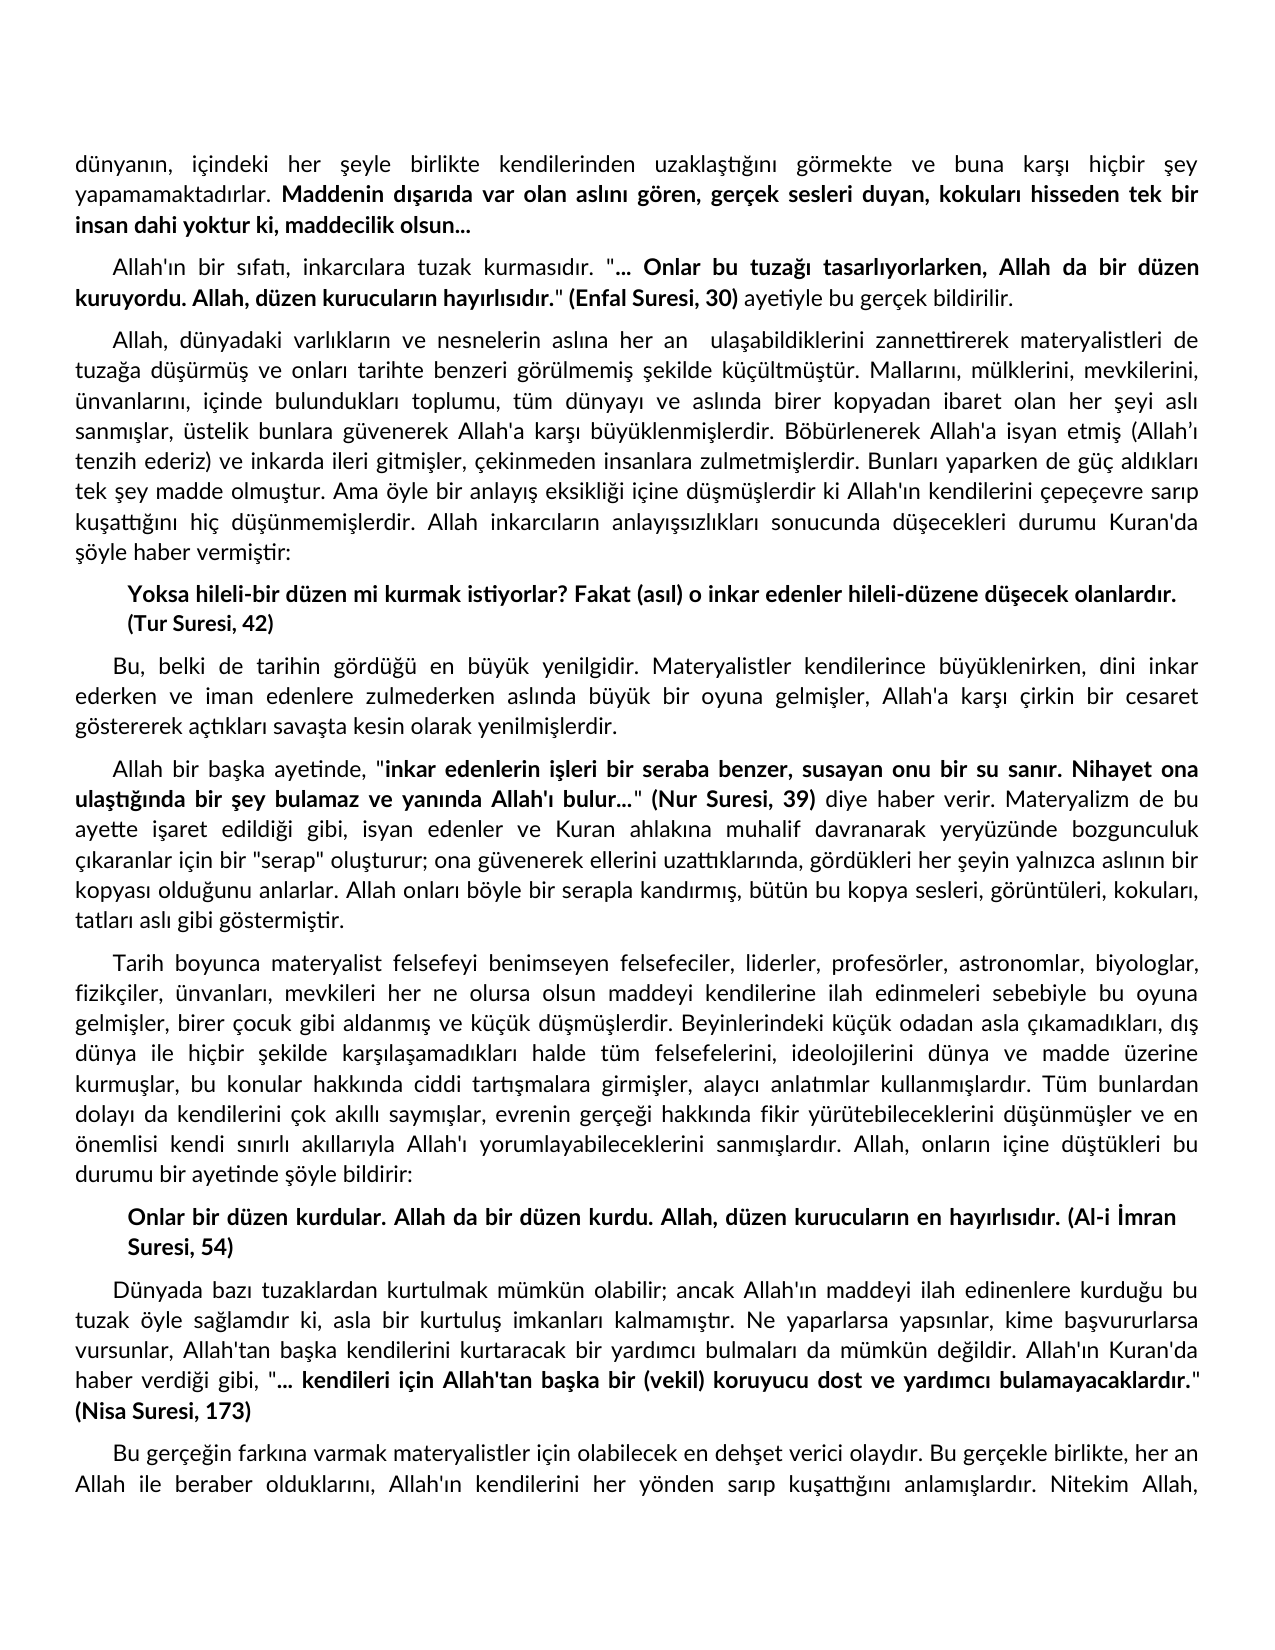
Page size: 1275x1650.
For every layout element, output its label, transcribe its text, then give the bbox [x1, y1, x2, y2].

text dünyanın, içindeki her şeyle birlikte kendilerinden uzaklaştığını görmekte ve buna karşı hiçbir şey yapamamaktadırlar. Maddenin dışarıda var olan aslını gören, gerçek sesleri duyan, kokuları hisseden tek bir insan dahi yoktur ki, maddecilik olsun... [75, 150, 1200, 238]
text Bu gerçeğin farkına varmak materyalistler için olabilecek en dehşet verici olaydır. Bu gerçekle birlikte, her an Allah ile beraber olduklarını, Allah'ın kendilerini her yönden sarıp kuşattığını anlamışlardır. Nitekim Allah, [75, 1439, 1200, 1497]
text Allah'ın bir sıfatı, inkarcılara tuzak kurmasıdır. "... Onlar bu tuzağı tasarlıyorlarken, Allah da bir düzen kuruyordu. Allah, düzen kurucuların hayırlısıdır." (Enfal Suresi, 30) ayetiyle bu gerçek bildirilir. [75, 253, 1200, 311]
text Allah bir başka ayetinde, "inkar edenlerin işleri bir seraba benzer, susayan onu bir su sanır. Nihayet ona ulaştığında bir şey bulamaz ve yanında Allah'ı bulur..." (Nur Suresi, 39) diye haber verir. Materyalizm de bu ayette işaret edildiği gibi, isyan edenler ve Kuran ahlakına muhalif davranarak yeryüzünde bozgunculuk çıkaranlar için bir "serap" oluşturur; ona güvenerek ellerini uzattıklarında, gördükleri her şeyin yalnızca aslının bir kopyası olduğunu anlarlar. Allah onları böyle bir serapla kandırmış, bütün bu kopya sesleri, görüntüleri, kokuları, tatları aslı gibi göstermiştir. [75, 755, 1200, 933]
text Yoksa hileli-bir düzen mi kurmak istiyorlar? Fakat (asıl) o inkar edenler hileli-düzene düşecek olanlardır. (Tur Suresi, 42) [127, 580, 1177, 637]
text Dünyada bazı tuzaklardan kurtulmak mümkün olabilir; ancak Allah'ın maddeyi ilah edinenlere kurduğu bu tuzak öyle sağlamdır ki, asla bir kurtuluş imkanları kalmamıştır. Ne yaparlarsa yapsınlar, kime başvururlarsa vursunlar, Allah'tan başka kendilerini kurtaracak bir yardımcı bulmaları da mümkün değildir. Allah'ın Kuran'da haber verdiği gibi, "... kendileri için Allah'tan başka bir (vekil) koruyucu dost ve yardımcı bulamayacaklardır." (Nisa Suresi, 173) [75, 1276, 1200, 1424]
text Onlar bir düzen kurdular. Allah da bir düzen kurdu. Allah, düzen kurucuların en hayırlısıdır. (Al-i İmran Suresi, 54) [127, 1203, 1177, 1260]
text Bu, belki de tarihin gördüğü en büyük yenilgidir. Materyalistler kendilerince büyüklenirken, dini inkar ederken ve iman edenlere zulmederken aslında büyük bir oyuna gelmişler, Allah'a karşı çirkin bir cesaret göstererek açtıkları savaşta kesin olarak yenilmişlerdir. [75, 652, 1200, 739]
text Allah, dünyadaki varlıkların ve nesnelerin aslına her an ulaşabildiklerini zannettirerek materyalistleri de tuzağa düşürmüş ve onları tarihte benzeri görülmemiş şekilde küçültmüştür. Mallarını, mülklerini, mevkilerini, ünvanlarını, içinde bulundukları toplumu, tüm dünyayı ve aslında birer kopyadan ibaret olan her şeyi aslı sanmışlar, üstelik bunlara güvenerek Allah'a karşı büyüklenmişlerdir. Böbürlenerek Allah'a isyan etmiş (Allah’ı tenzih ederiz) ve inkarda ileri gitmişler, çekinmeden insanlara zulmetmişlerdir. Bunları yaparken de güç aldıkları tek şey madde olmuştur. Ama öyle bir anlayış eksikliği içine düşmüşlerdir ki Allah'ın kendilerini çepeçevre sarıp kuşattığını hiç düşünmemişlerdir. Allah inkarcıların anlayışsızlıkları sonucunda düşecekleri durumu Kuran'da şöyle haber vermiştir: [75, 326, 1200, 565]
text Tarih boyunca materyalist felsefeyi benimseyen felsefeciler, liderler, profesörler, astronomlar, biyologlar, fizikçiler, ünvanları, mevkileri her ne olursa olsun maddeyi kendilerine ilah edinmeleri sebebiyle bu oyuna gelmişler, birer çocuk gibi aldanmış ve küçük düşmüşlerdir. Beyinlerindeki küçük odadan asla çıkamadıkları, dış dünya ile hiçbir şekilde karşılaşamadıkları halde tüm felsefelerini, ideolojilerini dünya ve madde üzerine kurmuşlar, bu konular hakkında ciddi tartışmalara girmişler, alaycı anlatımlar kullanmışlardır. Tüm bunlardan dolayı da kendilerini çok akıllı saymışlar, evrenin gerçeği hakkında fikir yürütebileceklerini düşünmüşler ve en önemlisi kendi sınırlı akıllarıyla Allah'ı yorumlayabileceklerini sanmışlardır. Allah, onların içine düştükleri bu durumu bir ayetinde şöyle bildirir: [75, 948, 1200, 1187]
